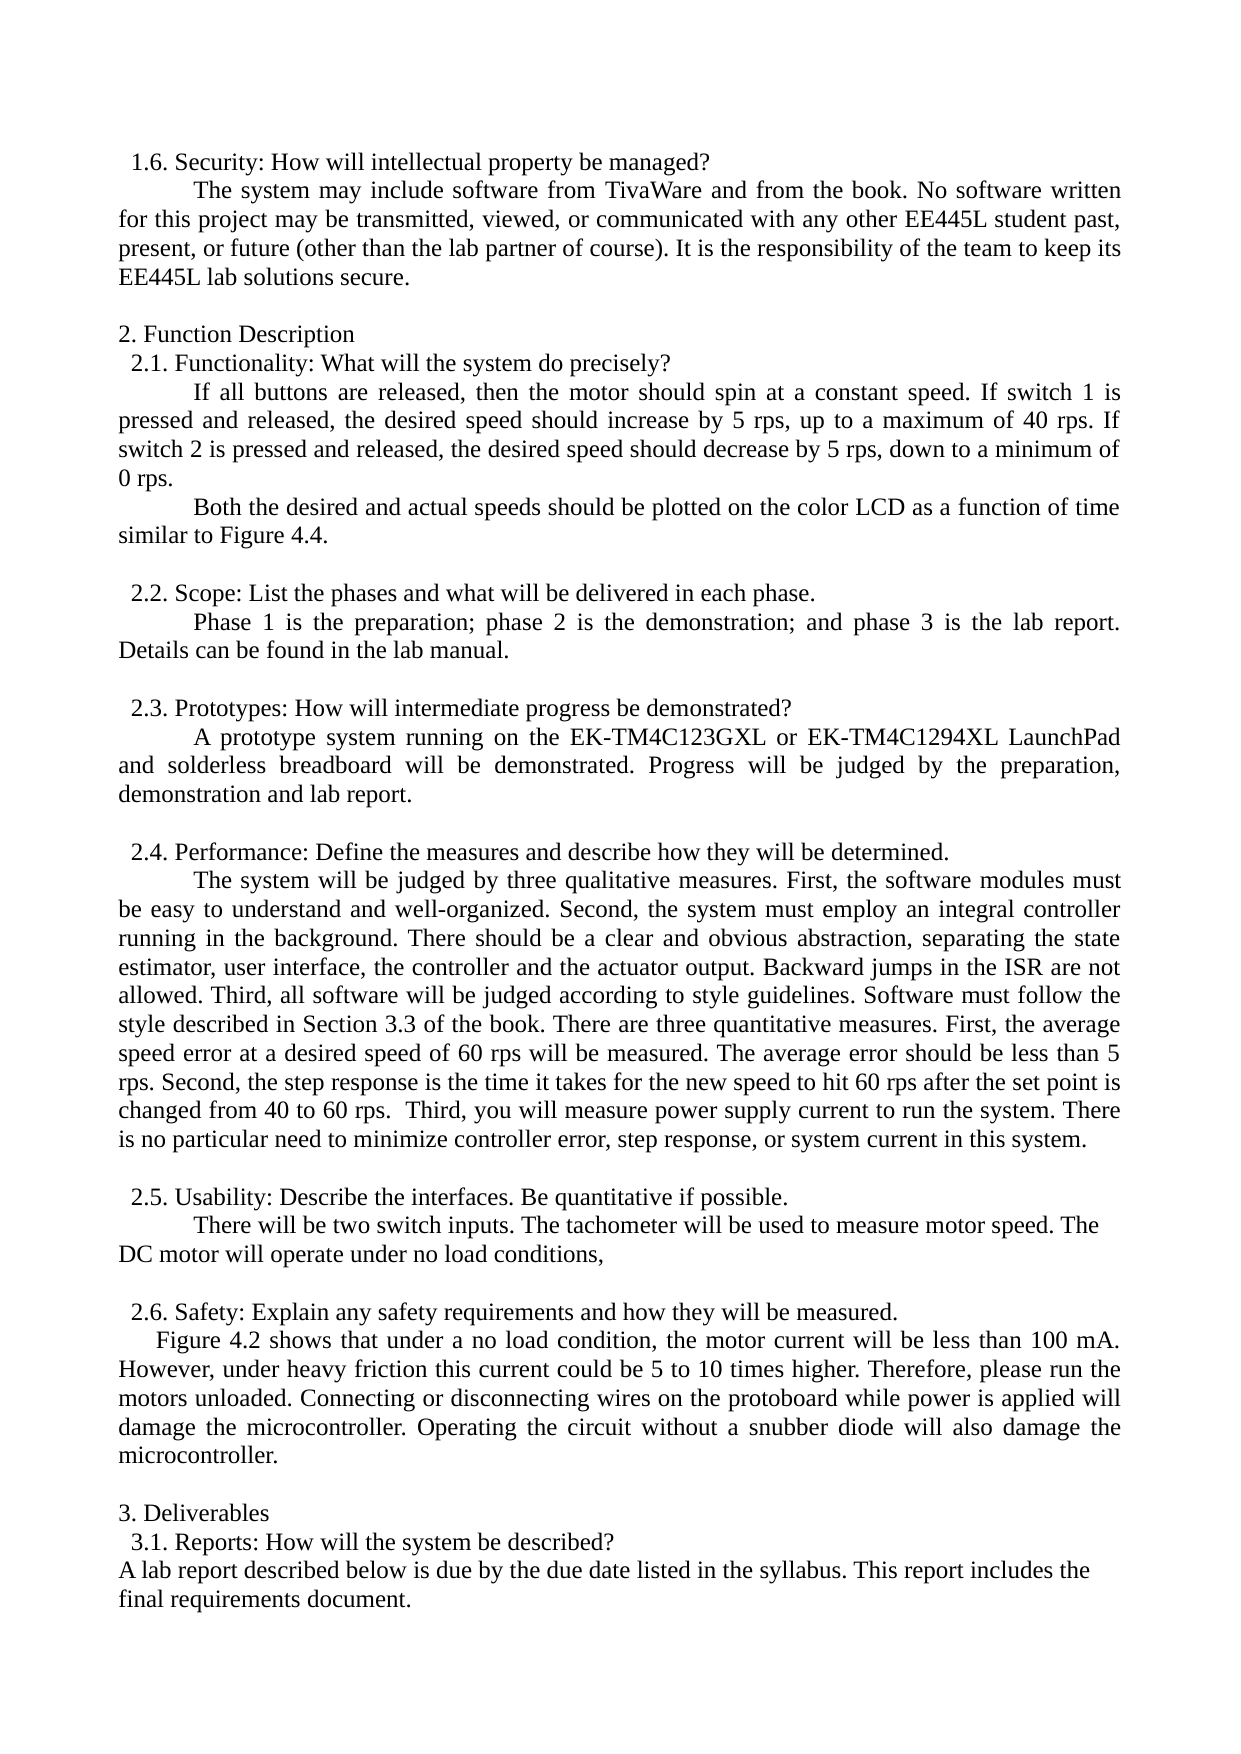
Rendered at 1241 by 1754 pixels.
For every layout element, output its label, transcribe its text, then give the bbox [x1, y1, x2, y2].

text 2.3. Prototypes: How will intermediate progress be demonstrated? [118, 693, 1122, 722]
text The system will be judged by three qualitative measures. First, the software modules must be easy to understand and well-organized. Second, the system must employ an integral controller running in the background. There should be a clear and obvious abstraction, separating the state estimator, user interface, the controller and the actuator output. Backward jumps in the ISR are not allowed. Third, all software will be judged according to style guidelines. Software must follow the style described in Section 3.3 of the book. There are three quantitative measures. First, the average speed error at a desired speed of 60 rps will be measured. The average error should be less than 5 rps. Second, the step response is the time it takes for the new speed to hit 60 rps after the set point is changed from 40 to 60 rps. Third, you will measure power supply current to run the system. There is no particular need to minimize controller error, step response, or system current in this system. [118, 866, 1122, 1153]
text 3.1. Reports: How will the system be described? [118, 1527, 1122, 1556]
text 1.6. Security: How will intellectual property be managed? [118, 147, 1122, 176]
text Phase 1 is the preparation; phase 2 is the demonstration; and phase 3 is the lab report. Details can be found in the lab manual. [118, 607, 1122, 664]
text There will be two switch inputs. The tachometer will be used to measure motor speed. The DC motor will operate under no load conditions, [118, 1211, 1122, 1268]
text Both the desired and actual speeds should be plotted on the color LCD as a function of time similar to Figure 4.4. [118, 492, 1122, 549]
text 2.6. Safety: Explain any safety requirements and how they will be measured. [118, 1297, 1122, 1326]
text 2.2. Scope: List the phases and what will be delivered in each phase. [118, 578, 1122, 607]
text A prototype system running on the EK-TM4C123GXL or EK-TM4C1294XL LaunchPad and solderless breadboard will be demonstrated. Progress will be judged by the preparation, demonstration and lab report. [118, 722, 1122, 808]
text 3. Deliverables [118, 1498, 1122, 1527]
text The system may include software from TivaWare and from the book. No software written for this project may be transmitted, viewed, or communicated with any other EE445L student past, present, or future (other than the lab partner of course). It is the responsibility of the team to keep its EE445L lab solutions secure. [118, 176, 1122, 291]
text 2.4. Performance: Define the measures and describe how they will be determined. [118, 837, 1122, 866]
text Figure 4.2 shows that under a no load condition, the motor current will be less than 100 mA. However, under heavy friction this current could be 5 to 10 times higher. Therefore, please run the motors unloaded. Connecting or disconnecting wires on the protoboard while power is applied will damage the microcontroller. Operating the circuit without a snubber diode will also damage the microcontroller. [118, 1326, 1122, 1469]
text A lab report described below is due by the due date listed in the syllabus. This report includes the final requirements document. [118, 1556, 1122, 1613]
text If all buttons are released, then the motor should spin at a constant speed. If switch 1 is pressed and released, the desired speed should increase by 5 rps, up to a maximum of 40 rps. If switch 2 is pressed and released, the desired speed should decrease by 5 rps, down to a minimum of 0 rps. [118, 377, 1122, 492]
text 2. Function Description [118, 319, 1122, 348]
text 2.5. Usability: Describe the interfaces. Be quantitative if possible. [118, 1182, 1122, 1211]
text 2.1. Functionality: What will the system do precisely? [118, 348, 1122, 377]
